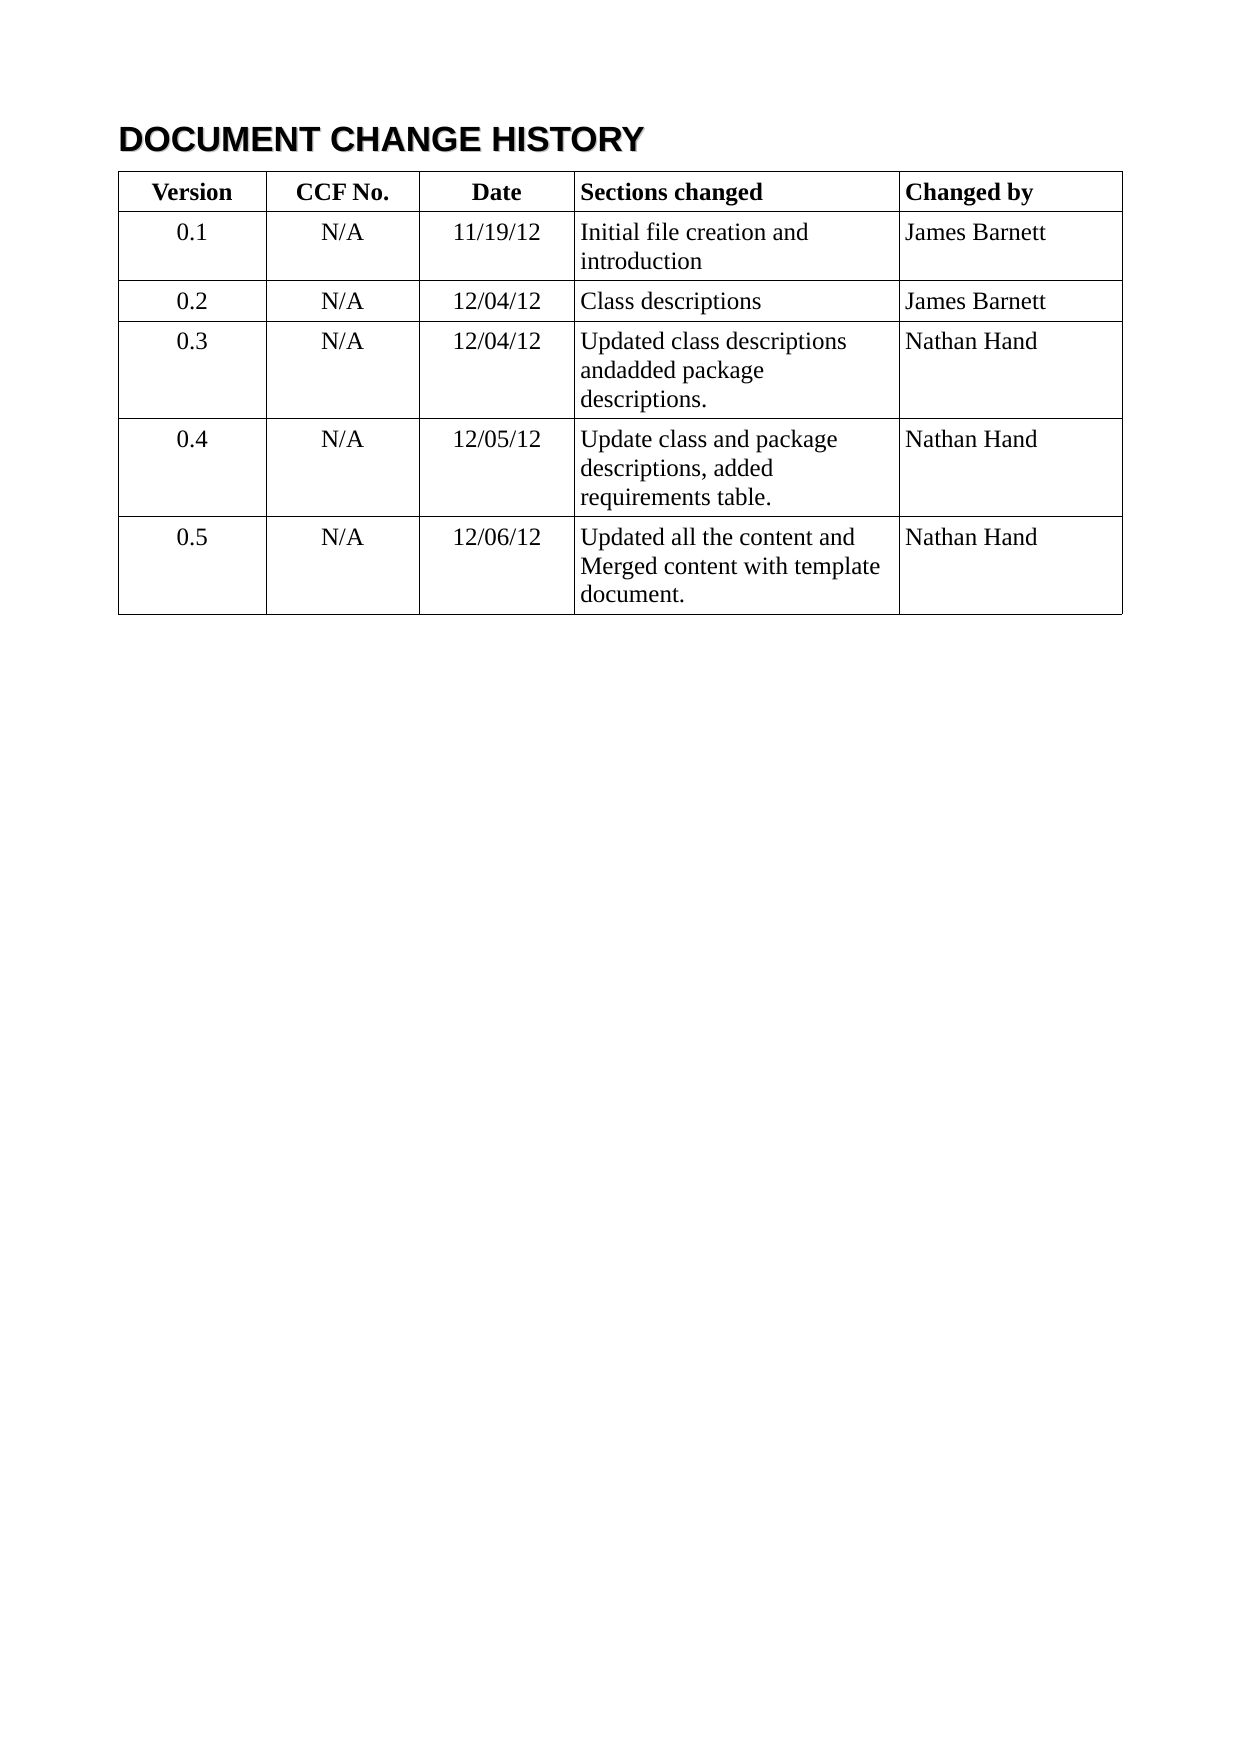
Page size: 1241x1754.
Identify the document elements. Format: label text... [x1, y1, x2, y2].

table_cell 0.3 [119, 322, 266, 418]
table_cell Updated class descriptions andadded package descriptions. [575, 322, 899, 418]
table_cell Class descriptions [575, 281, 899, 321]
table_cell James Barnett [900, 212, 1122, 280]
table_cell Updated all the content and Merged content with template document. [575, 517, 899, 614]
table_cell N/A [267, 212, 419, 280]
table_cell 0.5 [119, 517, 266, 614]
table_cell 06/12/12 [420, 517, 574, 614]
table_cell James Barnett [900, 281, 1122, 321]
table_cell 0.4 [119, 419, 266, 516]
table_header Changed by [900, 172, 1122, 211]
table_header Sections changed [575, 172, 899, 211]
table_cell N/A [267, 419, 419, 516]
table_cell Nathan Hand [900, 419, 1122, 516]
table_header Date [420, 172, 574, 211]
table_cell 0.2 [119, 281, 266, 321]
table_cell N/A [267, 281, 419, 321]
table_cell 0.1 [119, 212, 266, 280]
table_cell 05/12/12 [420, 419, 574, 516]
table_cell 04/12/12 [420, 322, 574, 418]
table_header CCF No. [267, 172, 419, 211]
table_cell 04/12/12 [420, 281, 574, 321]
table_cell N/A [267, 517, 419, 614]
table_cell N/A [267, 322, 419, 418]
table_cell Nathan Hand [900, 517, 1122, 614]
table_cell Nathan Hand [900, 322, 1122, 418]
table_cell 19/11/12 [420, 212, 574, 280]
table_cell Initial file creation and introduction [575, 212, 899, 280]
table_header Version [119, 172, 266, 211]
table_cell Update class and package descriptions, added requirements table. [575, 419, 899, 516]
subtitle DOCUMENT CHANGE HISTORY [118, 118, 1122, 158]
